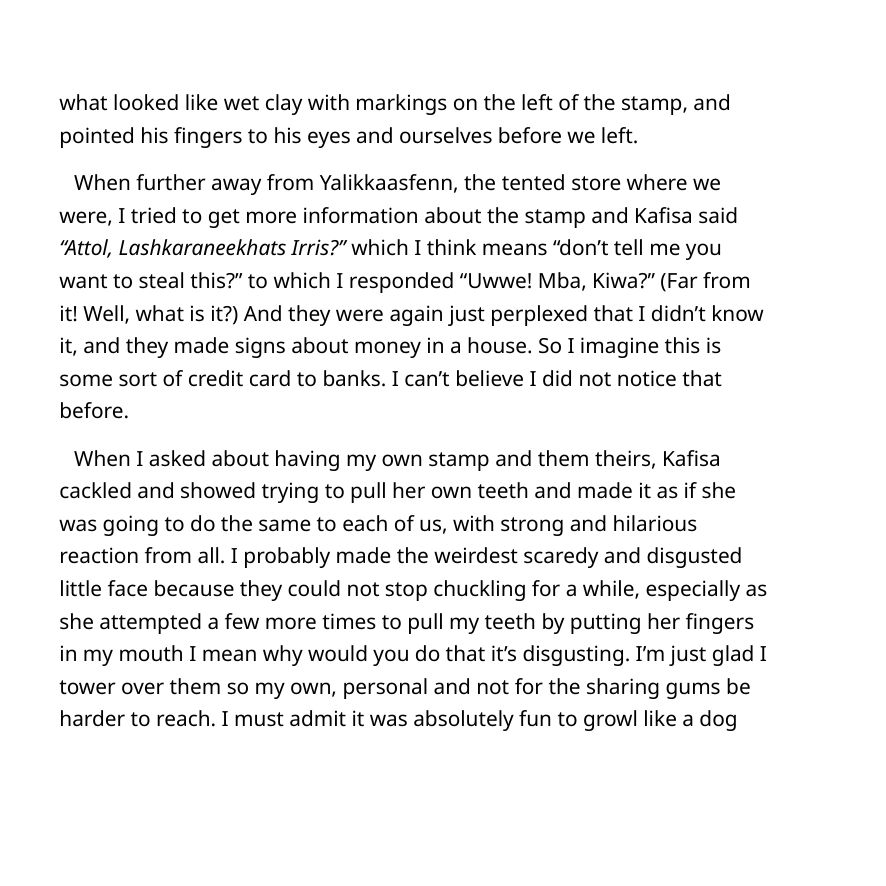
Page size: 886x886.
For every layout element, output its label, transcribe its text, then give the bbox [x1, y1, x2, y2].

text When I asked about having my own stamp and them theirs, Kafisa cackled and showed trying to pull her own teeth and made it as if she was going to do the same to each of us, with strong and hilarious reaction from all. I probably made the weirdest scaredy and disgusted little face because they could not stop chuckling for a while, especially as she attempted a few more times to pull my teeth by putting her fingers in my mouth I mean why would you do that it’s disgusting. I’m just glad I tower over them so my own, personal and not for the sharing gums be harder to reach. I must admit it was absolutely fun to growl like a dog [59, 444, 768, 733]
text what looked like wet clay with markings on the left of the stamp, and pointed his fingers to his eyes and ourselves before we left. [59, 88, 768, 149]
text When further away from Yalikkaasfenn, the tented store where we were, I tried to get more information about the stamp and Kafisa said “Attol, Lashkaraneekhats Irris?” which I think means “don’t tell me you want to steal this?” to which I responded “Uwwe! Mba, Kiwa?” (Far from it! Well, what is it?) And they were again just perplexed that I didn’t know it, and they made signs about money in a house. So I imagine this is some sort of credit card to banks. I can’t believe I did not notice that before. [59, 168, 768, 425]
